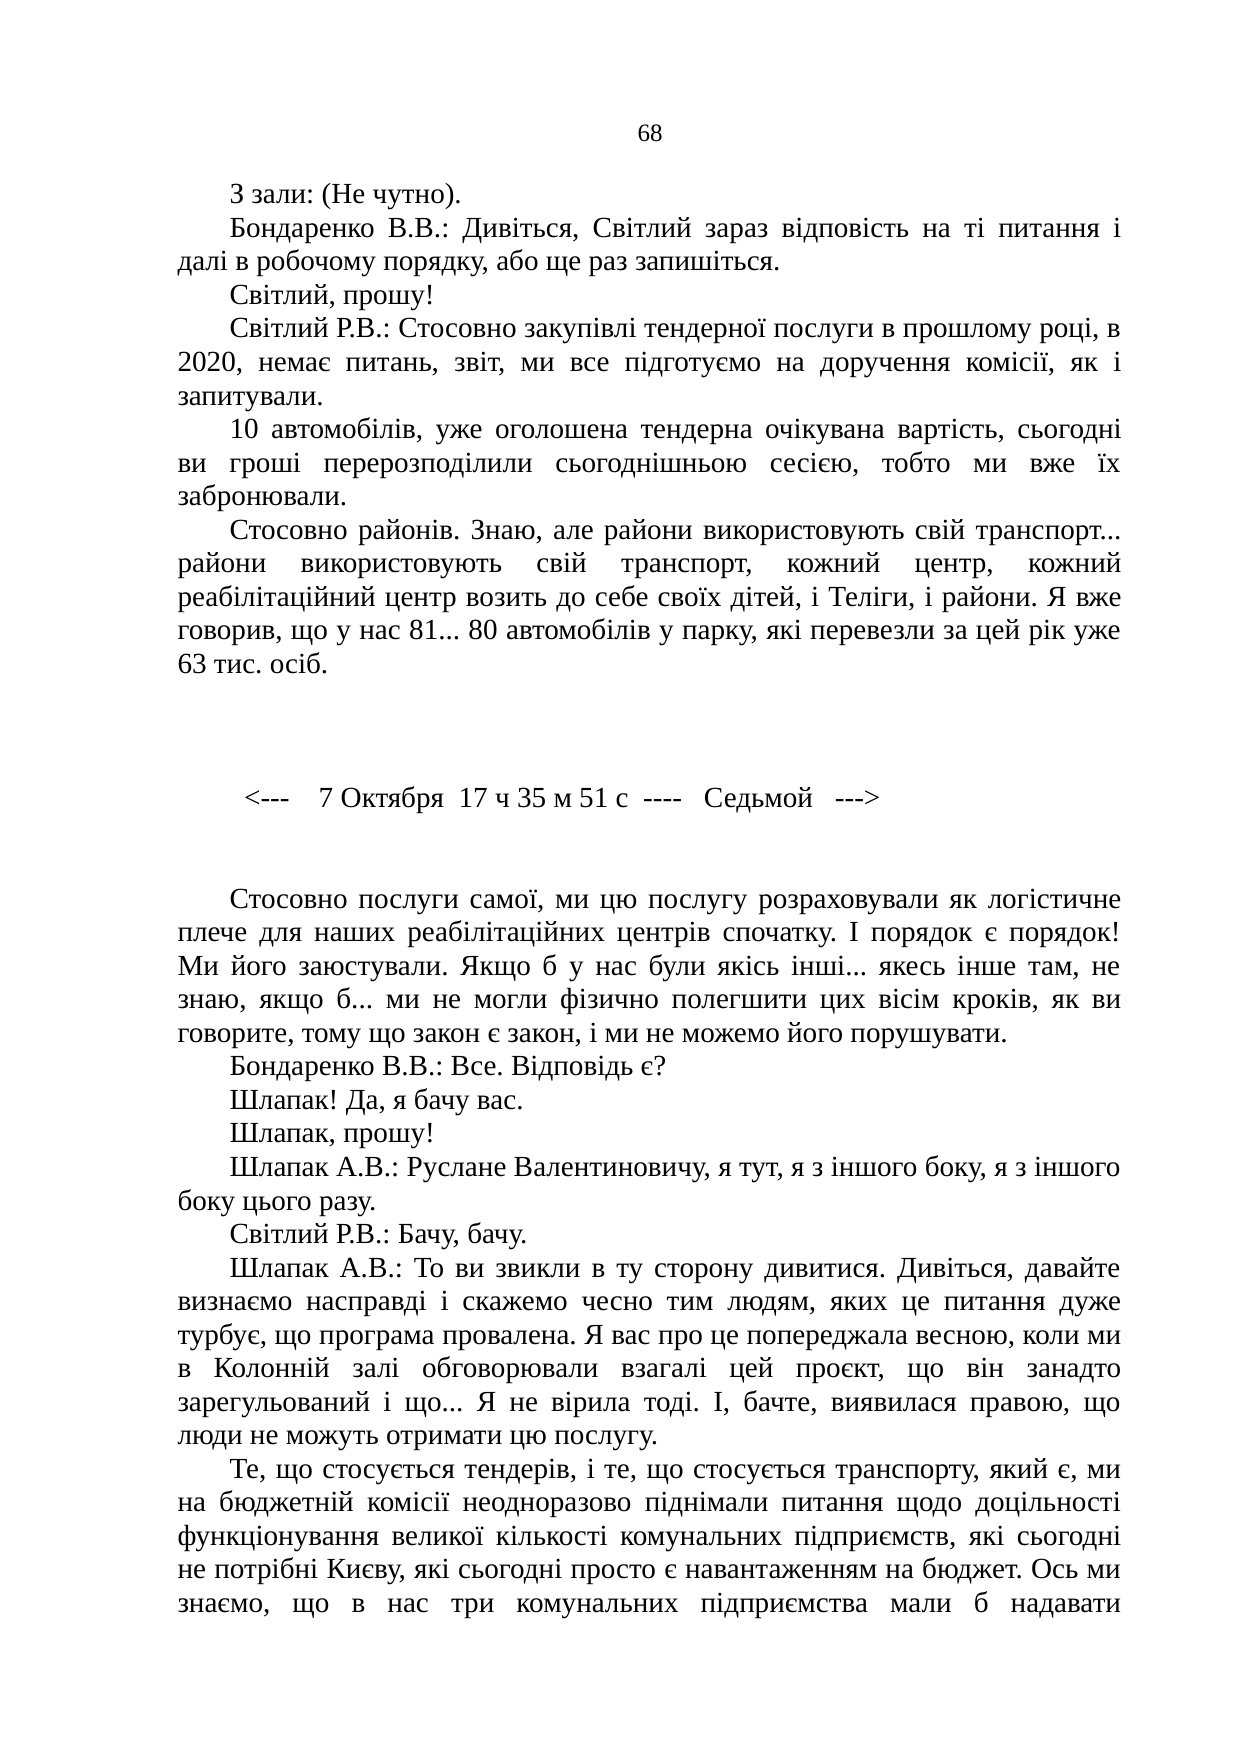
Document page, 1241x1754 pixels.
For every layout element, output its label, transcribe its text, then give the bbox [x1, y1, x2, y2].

text <--- 7 Октября 17 ч 35 м 51 с ---- Седьмой ---> [177, 780, 1122, 814]
text З зали: (Не чутно). [177, 176, 1122, 210]
text Шлапак А.В.: Руслане Валентиновичу, я тут, я з іншого боку, я з іншого боку цього разу. [177, 1149, 1122, 1216]
text Стосовно послуги самої, ми цю послугу розраховували як логістичне плече для наших реабілітаційних центрів спочатку. І порядок є порядок! Ми його заюстували. Якщо б у нас були якісь інші... якесь інше там, не знаю, якщо б... ми не могли фізично полегшити цих вісім кроків, як ви говорите, тому що закон є закон, і ми не можемо його порушувати. [177, 881, 1122, 1048]
text Бондаренко В.В.: Дивіться, Світлий зараз відповість на ті питання і далі в робочому порядку, або ще раз запишіться. [177, 210, 1122, 277]
text Стосовно районів. Знаю, але райони використовують свій транспорт... райони використовують свій транспорт, кожний центр, кожний реабілітаційний центр возить до себе своїх дітей, і Теліги, і райони. Я вже говорив, що у нас 81... 80 автомобілів у парку, які перевезли за цей рік уже 63 тис. осіб. [177, 512, 1122, 679]
text Світлий, прошу! [177, 277, 1122, 311]
text Світлий Р.В.: Бачу, бачу. [177, 1216, 1122, 1250]
text Світлий Р.В.: Стосовно закупівлі тендерної послуги в прошлому році, в 2020, немає питань, звіт, ми все підготуємо на доручення комісії, як і запитували. [177, 311, 1122, 411]
text Шлапак! Да, я бачу вас. [177, 1082, 1122, 1116]
text Шлапак, прошу! [177, 1116, 1122, 1149]
text 10 автомобілів, уже оголошена тендерна очікувана вартість, сьогодні ви гроші перерозподілили сьогоднішньою сесією, тобто ми вже їх забронювали. [177, 411, 1122, 512]
text Те, що стосується тендерів, і те, що стосується транспорту, який є, ми на бюджетній комісії неодноразово піднімали питання щодо доцільності функціонування великої кількості комунальних підприємств, які сьогодні не потрібні Києву, які сьогодні просто є навантаженням на бюджет. Ось ми знаємо, що в нас три комунальних підприємства мали б надавати [177, 1451, 1122, 1619]
text Шлапак А.В.: То ви звикли в ту сторону дивитися. Дивіться, давайте визнаємо насправді і скажемо чесно тим людям, яких це питання дуже турбує, що програма провалена. Я вас про це попереджала весною, коли ми в Колонній залі обговорювали взагалі цей проєкт, що він занадто зарегульований і що... Я не вірила тоді. І, бачте, виявилася правою, що люди не можуть отримати цю послугу. [177, 1250, 1122, 1451]
text Бондаренко В.В.: Все. Відповідь є? [177, 1048, 1122, 1082]
